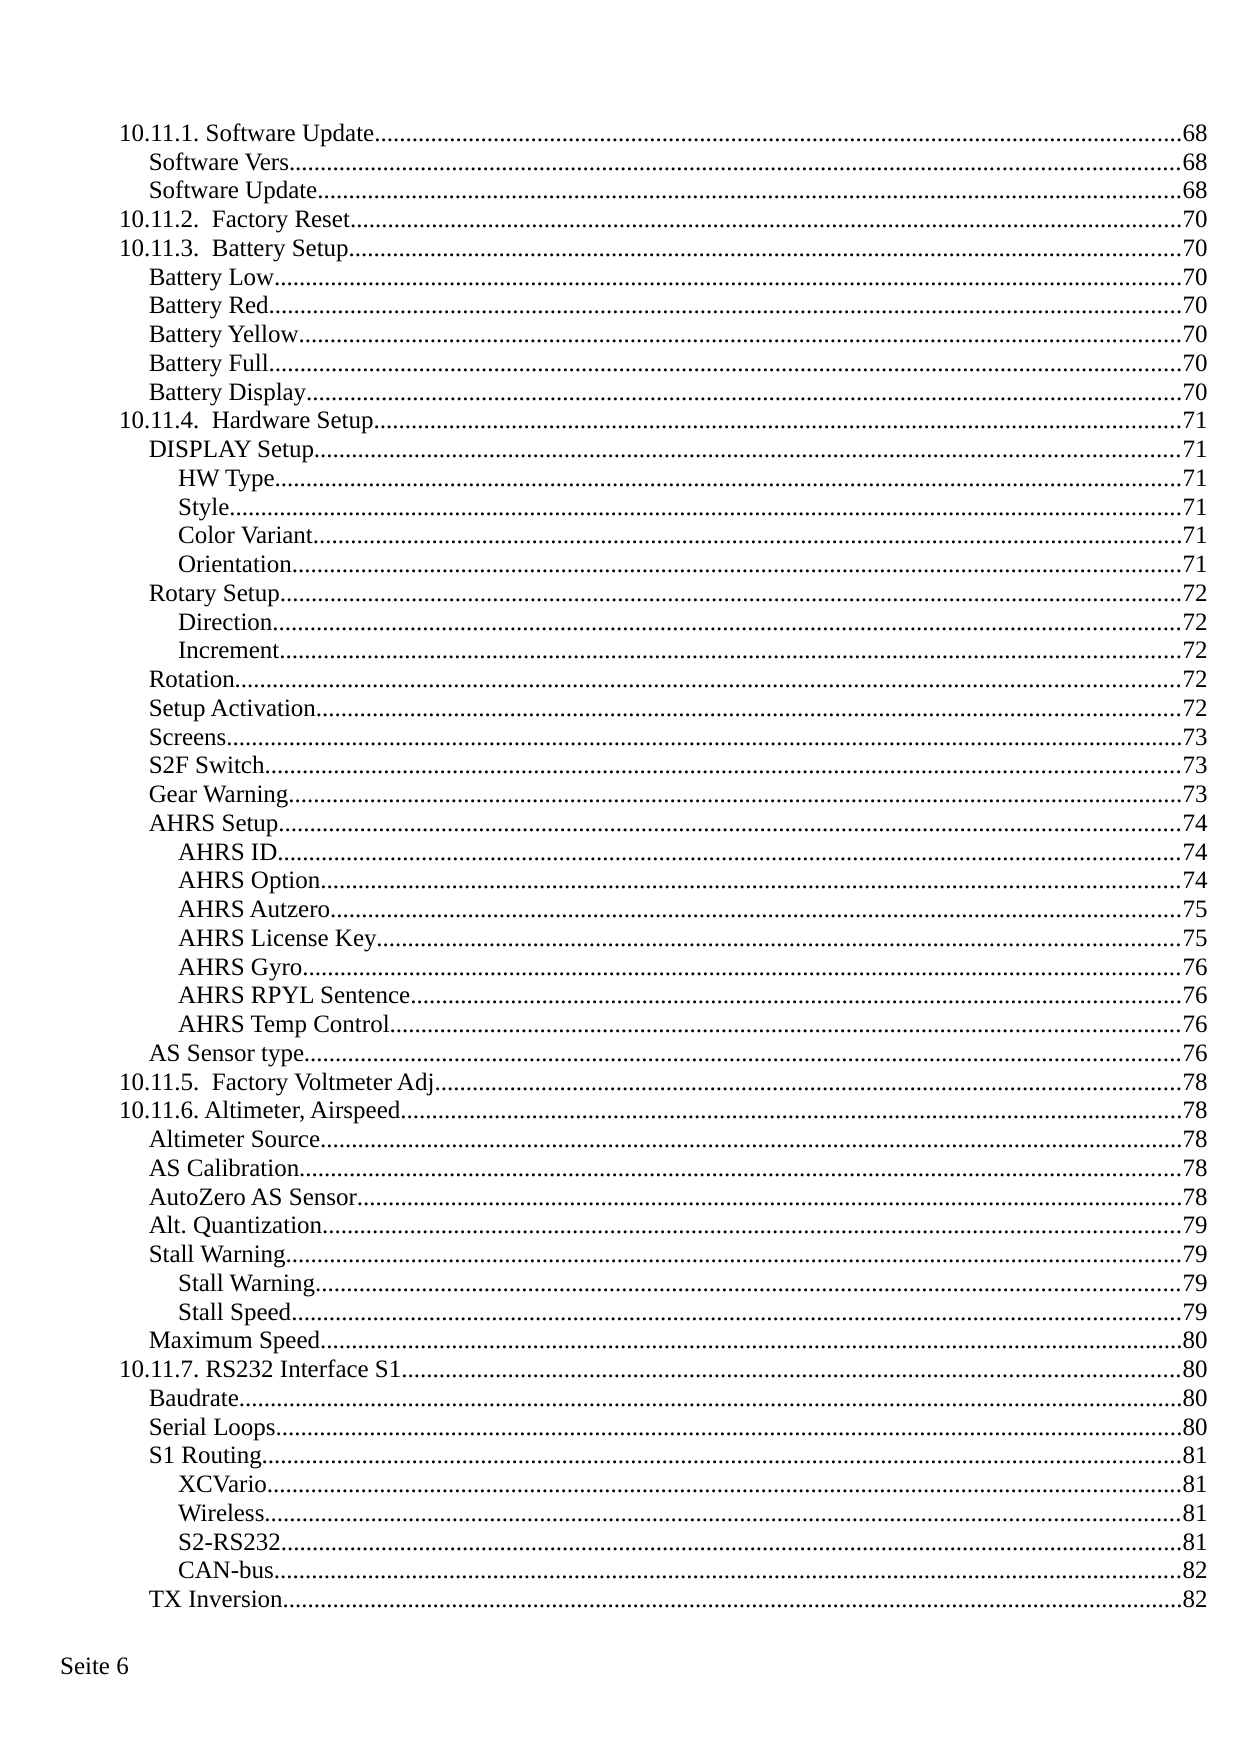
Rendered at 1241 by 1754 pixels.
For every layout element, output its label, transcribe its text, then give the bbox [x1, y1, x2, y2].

text TX Inversion 82 [148, 1584, 1207, 1613]
text S1 Routing 81 [148, 1441, 1207, 1469]
text 10.11.4. Hardware Setup 71 [119, 406, 1207, 434]
text AHRS ID 74 [178, 837, 1207, 866]
text Software Vers. 68 [148, 147, 1207, 176]
text HW Type 71 [178, 463, 1207, 492]
text Stall Warning 79 [178, 1268, 1207, 1297]
text Rotation 72 [148, 664, 1207, 693]
text 10.11.2. Factory Reset 70 [119, 204, 1207, 233]
text AS Sensor type 76 [148, 1038, 1207, 1067]
text Increment 72 [178, 636, 1207, 664]
text Screens 73 [148, 722, 1207, 751]
text Battery Display 70 [148, 377, 1207, 406]
text Software Update 68 [148, 176, 1207, 204]
text AHRS Setup 74 [148, 808, 1207, 837]
text Color Variant 71 [178, 521, 1207, 549]
text Serial Loops 80 [148, 1412, 1207, 1441]
text Setup Activation 72 [148, 693, 1207, 722]
text DISPLAY Setup 71 [148, 434, 1207, 463]
text Maximum Speed 80 [148, 1326, 1207, 1354]
text Stall Warning 79 [148, 1239, 1207, 1268]
text AHRS RPYL Sentence 76 [178, 981, 1207, 1009]
text AHRS Autzero 75 [178, 894, 1207, 923]
text AHRS Option 74 [178, 866, 1207, 894]
text 10.11.6. Altimeter, Airspeed 78 [119, 1096, 1207, 1124]
text Baudrate 80 [148, 1383, 1207, 1412]
text 10.11.3. Battery Setup 70 [119, 233, 1207, 262]
text Style 71 [178, 492, 1207, 521]
text AHRS Gyro 76 [178, 952, 1207, 981]
text CAN-bus 82 [178, 1556, 1207, 1584]
text Battery Yellow 70 [148, 319, 1207, 348]
text Wireless 81 [178, 1498, 1207, 1527]
text S2-RS232 81 [178, 1527, 1207, 1556]
text AHRS License Key 75 [178, 923, 1207, 952]
text Orientation 71 [178, 549, 1207, 578]
text AHRS Temp Control 76 [178, 1009, 1207, 1038]
text 10.11.1. Software Update 68 [119, 118, 1207, 147]
text Stall Speed 79 [178, 1297, 1207, 1326]
text Gear Warning 73 [148, 779, 1207, 808]
text Altimeter Source 78 [148, 1124, 1207, 1153]
text Battery Full 70 [148, 348, 1207, 377]
text S2F Switch 73 [148, 751, 1207, 779]
text Direction 72 [178, 607, 1207, 636]
text Alt. Quantization 79 [148, 1211, 1207, 1239]
text XCVario 81 [178, 1469, 1207, 1498]
text AutoZero AS Sensor 78 [148, 1182, 1207, 1211]
text Battery Red 70 [148, 291, 1207, 319]
text AS Calibration 78 [148, 1153, 1207, 1182]
text Rotary Setup 72 [148, 578, 1207, 607]
text 10.11.7. RS232 Interface S1 80 [119, 1354, 1207, 1383]
text Battery Low 70 [148, 262, 1207, 291]
text 10.11.5. Factory Voltmeter Adj 78 [119, 1067, 1207, 1096]
